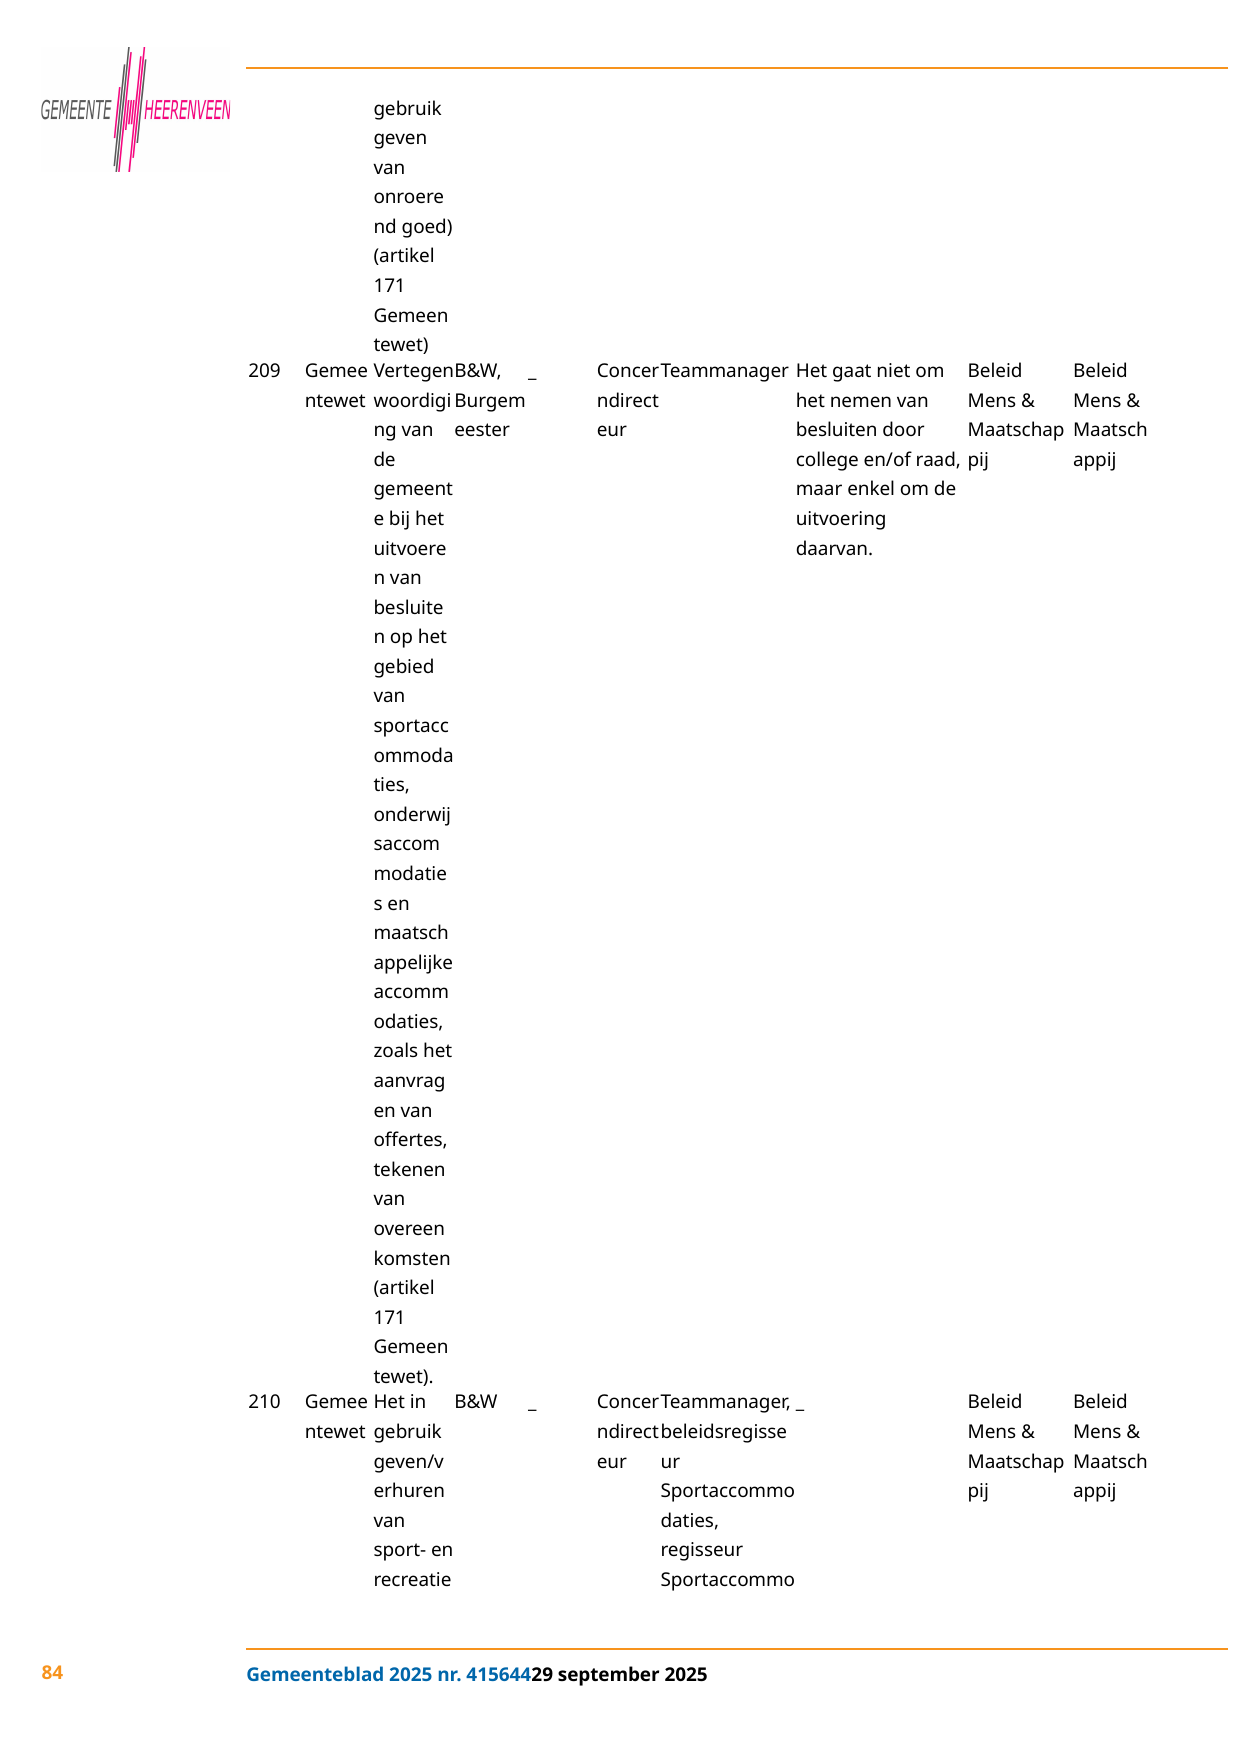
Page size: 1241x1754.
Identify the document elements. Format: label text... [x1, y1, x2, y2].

table_cell 210 [248, 1389, 304, 1592]
table_cell Beleid Mens & Maatschappij [968, 357, 1073, 1389]
table_cell Het in gebruik geven/verhuren van sport- en recreatie [373, 1389, 454, 1592]
table_cell _ [528, 1389, 597, 1592]
table_cell [796, 95, 967, 357]
table_cell Beleid Mens & Maatschappij [1073, 1389, 1152, 1592]
table_cell 209 [248, 357, 304, 1389]
table_cell B&W [454, 1389, 528, 1592]
table_cell Beleid Mens & Maatschappij [1073, 357, 1152, 1389]
table_cell [528, 95, 597, 357]
table_cell [597, 95, 660, 357]
table_cell Vertegenwoordiging van de gemeente bij het uitvoeren van besluiten op het gebied van sportaccommodaties, onderwijsaccommodaties en maatschappelijke accommodaties, zoals het aanvragen van offertes, tekenen van overeenkomsten (artikel 171 Gemeentewet). [373, 357, 454, 1389]
table_cell [454, 95, 528, 357]
table_cell [660, 95, 796, 357]
table_cell B&W, Burgemeester [454, 357, 528, 1389]
table_cell Teammanager, beleidsregisseur Sportaccommodaties, regisseur Sportaccommo [660, 1389, 796, 1592]
table_cell Beleid Mens & Maatschappij [968, 1389, 1073, 1592]
table_cell Concerndirecteur [597, 357, 660, 1389]
table_cell Teammanager [660, 357, 796, 1389]
table_cell gebruik geven van onroerend goed) (artikel 171 Gemeentewet) [373, 95, 454, 357]
table_cell Gemeentewet [305, 1389, 373, 1592]
picture [41, 47, 231, 172]
table_cell [248, 95, 304, 357]
table_cell Concerndirecteur [597, 1389, 660, 1592]
table_cell Het gaat niet om het nemen van besluiten door college en/of raad, maar enkel om de uitvoering daarvan. [796, 357, 967, 1389]
table_cell Gemeentewet [305, 357, 373, 1389]
table_cell [968, 95, 1073, 357]
table_cell [1073, 95, 1152, 357]
table_cell _ [528, 357, 597, 1389]
table_cell _ [796, 1389, 967, 1592]
table_cell [305, 95, 373, 357]
